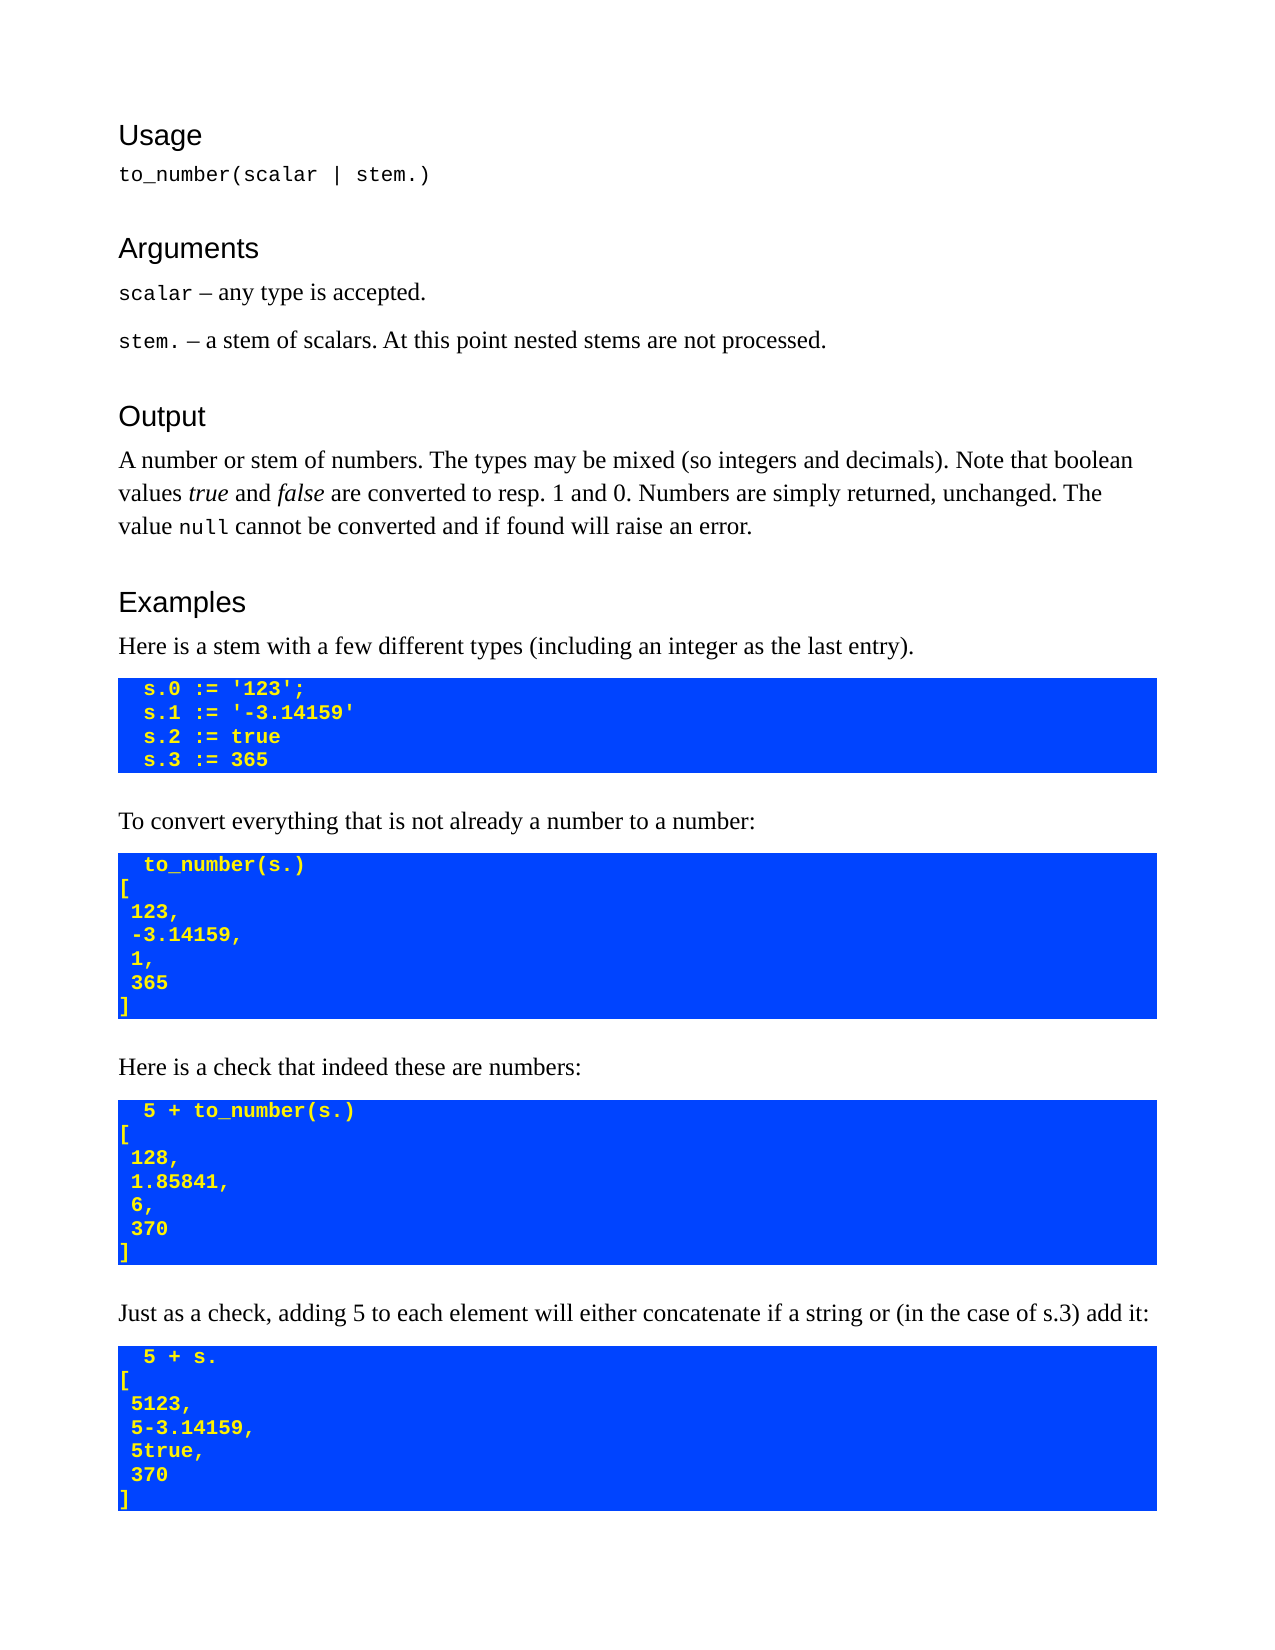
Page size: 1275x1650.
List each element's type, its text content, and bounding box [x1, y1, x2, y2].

text stem. – a stem of scalars. At this point nested stems are not processed. [118, 326, 1157, 355]
text [ [118, 1369, 1157, 1393]
text ] [118, 995, 1157, 1019]
text 1, [118, 948, 1157, 972]
text Here is a check that indeed these are numbers: [118, 1019, 1157, 1081]
text 370 [118, 1218, 1157, 1242]
text 370 [118, 1464, 1157, 1488]
text 5123, [118, 1393, 1157, 1417]
text To convert everything that is not already a number to a number: [118, 773, 1157, 835]
subtitle Arguments [118, 231, 1157, 264]
text s.3 := 365 [118, 749, 1157, 773]
text 128, [118, 1147, 1157, 1171]
text to_number(s.) [118, 853, 1157, 877]
text [ [118, 1123, 1157, 1147]
subtitle Output [118, 399, 1157, 433]
text 1.85841, [118, 1171, 1157, 1194]
text scalar – any type is accepted. [118, 277, 1157, 307]
text [ [118, 877, 1157, 901]
text 5true, [118, 1440, 1157, 1464]
text ] [118, 1242, 1157, 1265]
subtitle Usage [118, 118, 1157, 152]
subtitle Examples [118, 585, 1157, 618]
text Here is a stem with a few different types (including an integer as the last entry). [118, 631, 1157, 659]
text 6, [118, 1194, 1157, 1218]
text s.2 := true [118, 726, 1157, 749]
text ] [118, 1488, 1157, 1511]
text 5 + to_number(s.) [118, 1100, 1157, 1123]
text 5 + s. [118, 1346, 1157, 1369]
text 5-3.14159, [118, 1417, 1157, 1440]
text Just as a check, adding 5 to each element will either concatenate if a string or (in the case of s.3) add it: [118, 1265, 1157, 1327]
text -3.14159, [118, 924, 1157, 948]
text A number or stem of numbers. The types may be mixed (so integers and decimals). Note that boolean values true and false are converted to resp. 1 and 0. Numbers are simply returned, unchanged. The value null cannot be converted and if found will raise an error. [118, 445, 1157, 541]
text s.1 := '-3.14159' [118, 702, 1157, 726]
text 123, [118, 901, 1157, 924]
text s.0 := '123'; [118, 678, 1157, 702]
text to_number(scalar | stem.) [118, 164, 1157, 188]
text 365 [118, 972, 1157, 995]
